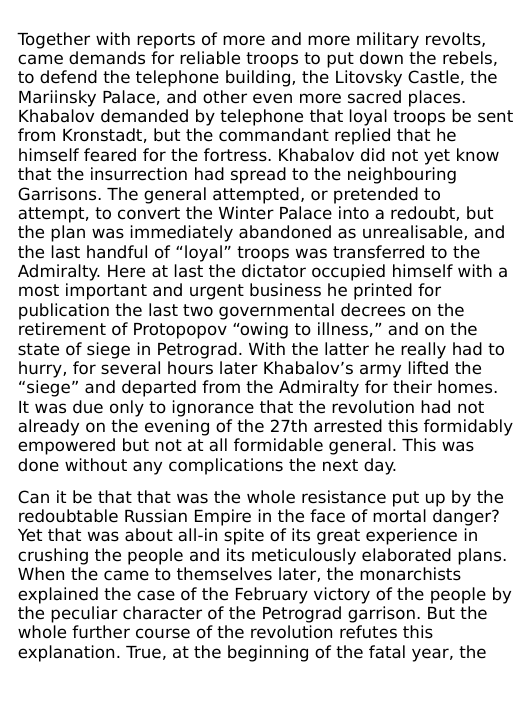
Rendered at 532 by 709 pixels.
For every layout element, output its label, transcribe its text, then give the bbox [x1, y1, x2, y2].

text Together with reports of more and more military revolts, came demands for reliable troops to put down the rebels, to defend the telephone building, the Litovsky Castle, the Mariinsky Palace, and other even more sacred places. Khabalov demanded by telephone that loyal troops be sent from Kronstadt, but the commandant replied that he himself feared for the fortress. Khabalov did not yet know that the insurrection had spread to the neighbouring Garrisons. The general attempted, or pretended to attempt, to convert the Winter Palace into a redoubt, but the plan was immediately abandoned as unrealisable, and the last handful of “loyal” troops was transferred to the Admiralty. Here at last the dictator occupied himself with a most important and urgent business he printed for publication the last two governmental decrees on the retirement of Protopopov “owing to illness,” and on the state of siege in Petrograd. With the latter he really had to hurry, for several hours later Khabalov’s army lifted the “siege” and departed from the Admiralty for their homes. It was due only to ignorance that the revolution had not already on the evening of the 27th arrested this formidably empowered but not at all formidable general. This was done without any complications the next day. [18, 29, 514, 475]
text Can it be that that was the whole resistance put up by the redoubtable Russian Empire in the face of mortal danger? Yet that was about all-in spite of its great experience in crushing the people and its meticulously elaborated plans. When the came to themselves later, the monarchists explained the case of the February victory of the people by the peculiar character of the Petrograd garrison. But the whole further course of the revolution refutes this explanation. True, at the beginning of the fatal year, the [18, 488, 514, 662]
